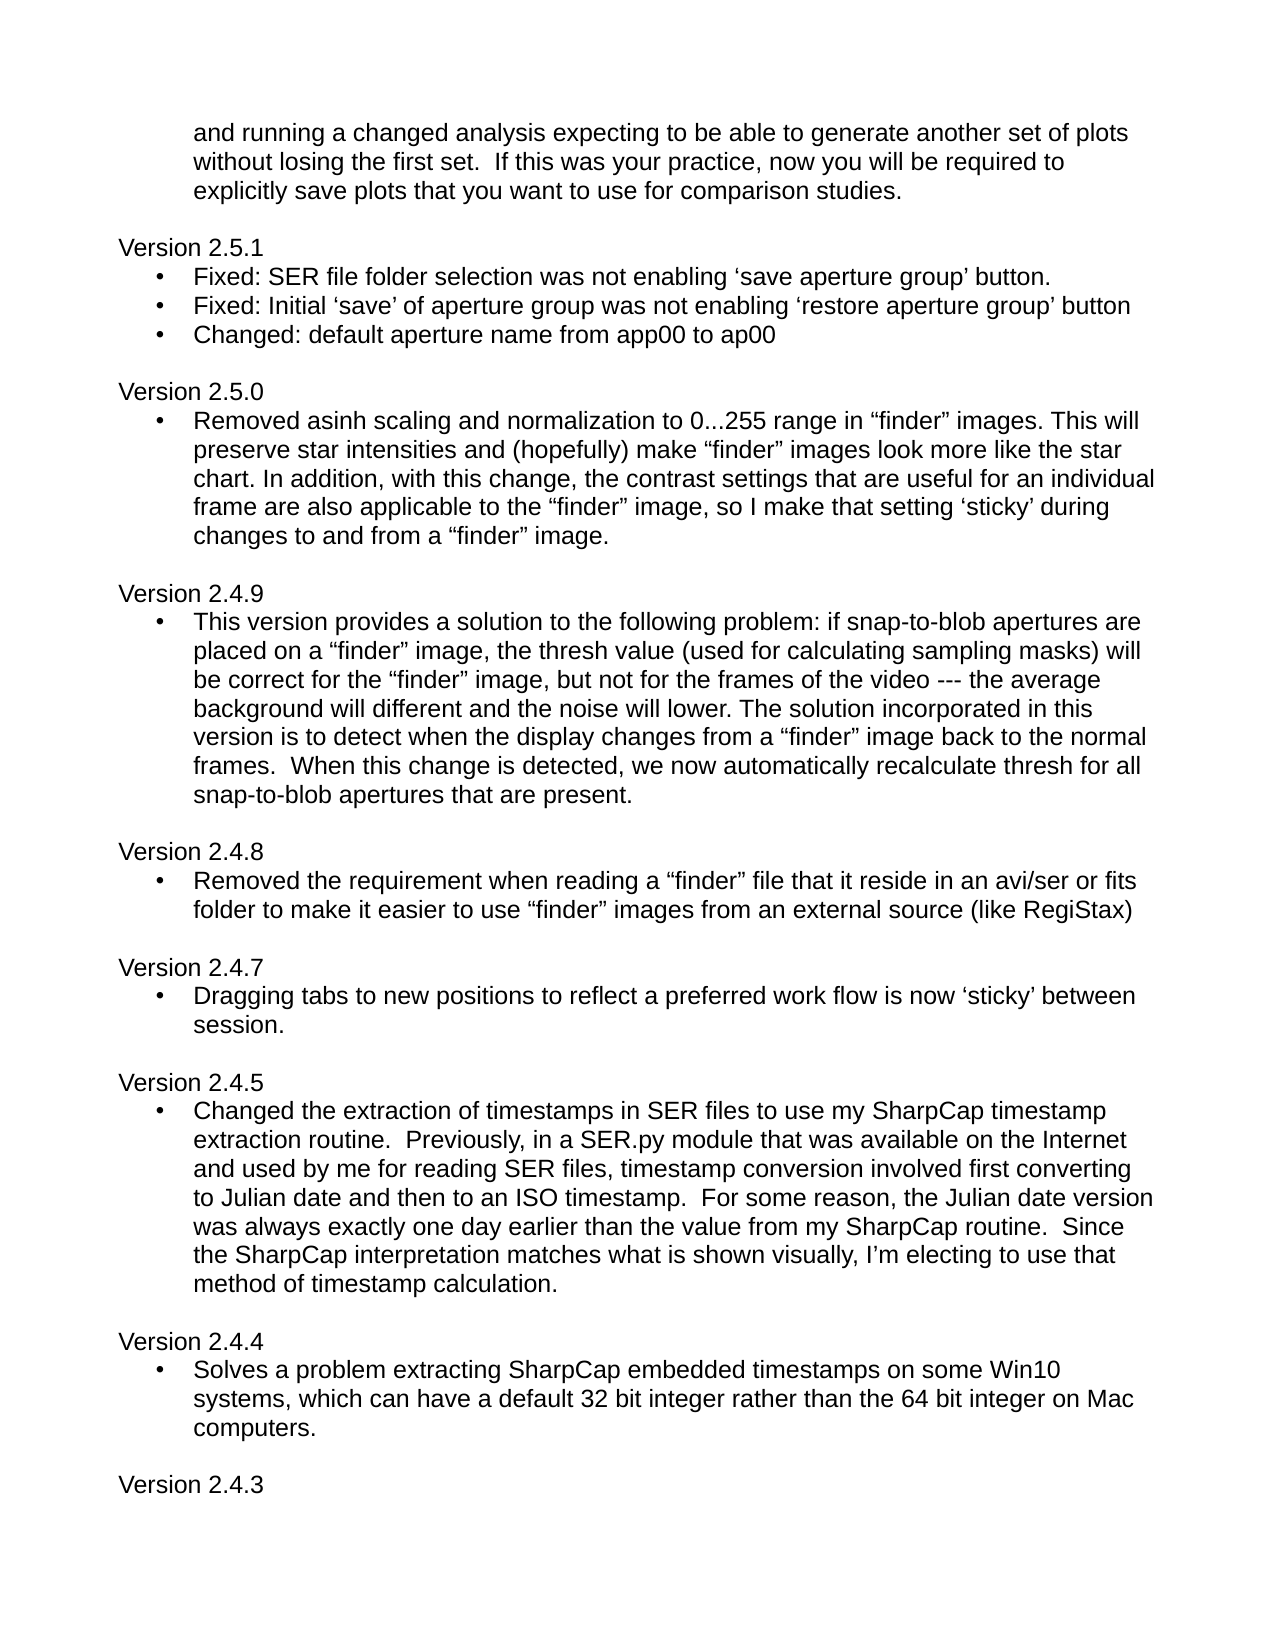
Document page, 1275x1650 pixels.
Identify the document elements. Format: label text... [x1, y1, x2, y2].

list Removed the requirement when reading a “finder” file that it reside in an avi/ser or fits folder to make it easier to use “finder” images from an external source (like RegiStax) [156, 866, 1157, 952]
list and running a changed analysis expecting to be able to generate another set of plots without losing the first set. If this was your practice, now you will be required to explicitly save plots that you want to use for comparison studies. [156, 118, 1157, 233]
list Changed the extraction of timestamps in SER files to use my SharpCap timestamp extraction routine. Previously, in a SER.py module that was available on the Internet and used by me for reading SER files, timestamp conversion involved first converting to Julian date and then to an ISO timestamp. For some reason, the Julian date version was always exactly one day earlier than the value from my SharpCap routine. Since the SharpCap interpretation matches what is shown visually, I’m electing to use that method of timestamp calculation. [156, 1096, 1157, 1326]
list This version provides a solution to the following problem: if snap-to-blob apertures are placed on a “finder” image, the thresh value (used for calculating sampling masks) will be correct for the “finder” image, but not for the frames of the video --- the average background will different and the noise will lower. The solution incorporated in this version is to detect when the display changes from a “finder” image back to the normal frames. When this change is detected, we now automatically recalculate thresh for all snap-to-blob apertures that are present. [156, 607, 1157, 837]
text Version 2.5.0 [118, 377, 1157, 406]
list Changed: default aperture name from app00 to ap00 [156, 319, 1157, 377]
text Version 2.4.4 [118, 1326, 1157, 1355]
list Dragging tabs to new positions to reflect a preferred work flow is now ‘sticky’ between session. [156, 981, 1157, 1068]
text Version 2.4.5 [118, 1068, 1157, 1096]
list Fixed: Initial ‘save’ of aperture group was not enabling ‘restore aperture group’ button [156, 291, 1157, 319]
text Version 2.5.1 [118, 233, 1157, 262]
list Removed asinh scaling and normalization to 0...255 range in “finder” images. This will preserve star intensities and (hopefully) make “finder” images look more like the star chart. In addition, with this change, the contrast settings that are useful for an individual frame are also applicable to the “finder” image, so I make that setting ‘sticky’ during changes to and from a “finder” image. [156, 406, 1157, 578]
text Version 2.4.7 [118, 952, 1157, 981]
list Fixed: SER file folder selection was not enabling ‘save aperture group’ button. [156, 262, 1157, 291]
list Solves a problem extracting SharpCap embedded timestamps on some Win10 systems, which can have a default 32 bit integer rather than the 64 bit integer on Mac computers. [156, 1355, 1157, 1470]
text Version 2.4.9 [118, 578, 1157, 607]
text Version 2.4.3 [118, 1470, 1157, 1499]
text Version 2.4.8 [118, 837, 1157, 866]
